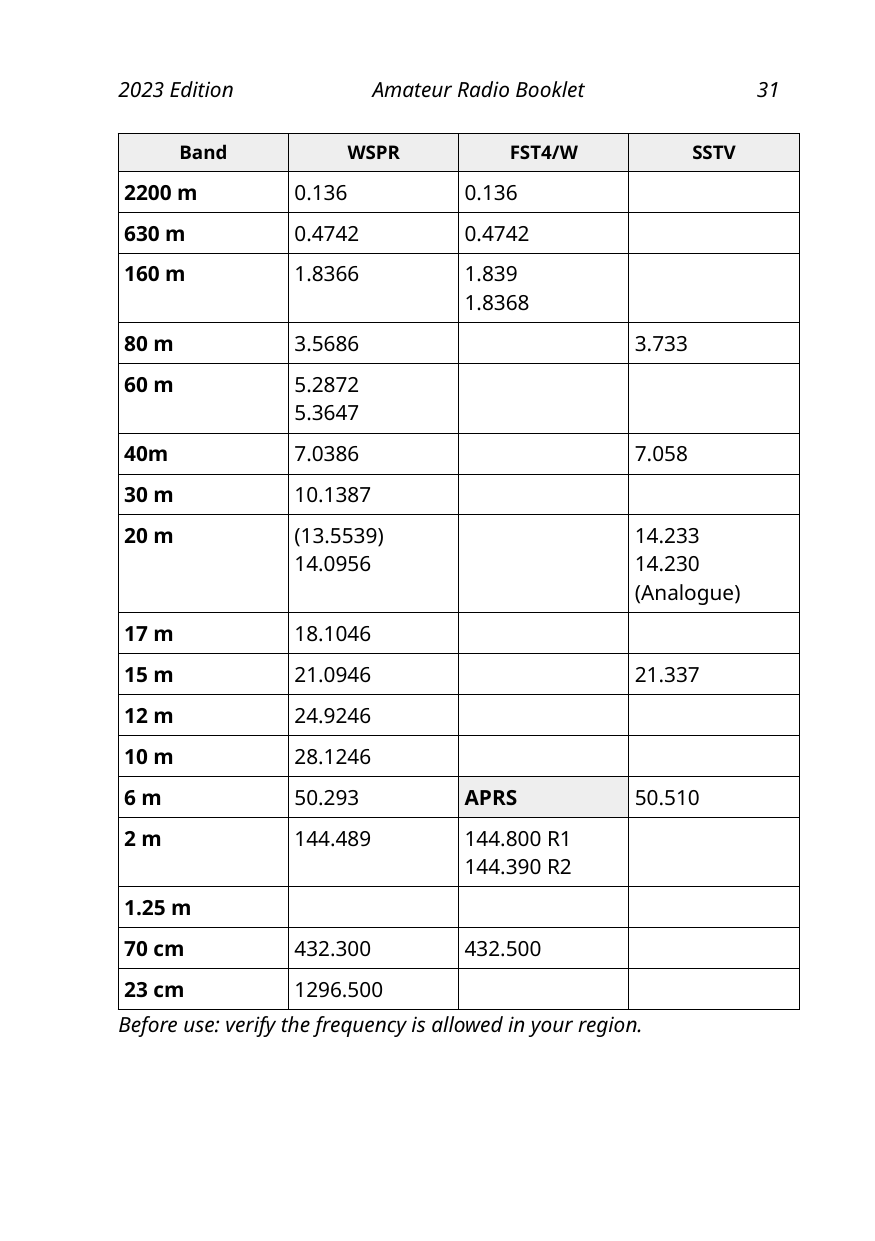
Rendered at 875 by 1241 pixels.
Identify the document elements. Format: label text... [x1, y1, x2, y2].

table_cell [629, 475, 799, 514]
table_cell 432.300 [289, 928, 458, 968]
table_cell 2 m [119, 818, 288, 886]
table_cell 1.25 m [119, 887, 288, 927]
table_cell 144.489 [289, 818, 458, 886]
table_cell [629, 213, 799, 253]
table_cell [629, 818, 799, 886]
table_header SSTV [629, 134, 799, 171]
table_cell [459, 475, 628, 514]
table_cell 15 m [119, 654, 288, 694]
table_cell 3.733 [629, 323, 799, 363]
table_cell (13.5539) 14.0956 [289, 515, 458, 612]
table_cell 40m [119, 434, 288, 473]
table_cell [629, 736, 799, 776]
table_cell [459, 434, 628, 473]
table_cell 28.1246 [289, 736, 458, 776]
table_cell [459, 969, 628, 1009]
table_cell [289, 887, 458, 927]
table_cell [629, 254, 799, 322]
table_cell 1.8366 [289, 254, 458, 322]
table_cell 432.500 [459, 928, 628, 968]
table_cell 160 m [119, 254, 288, 322]
table_cell 5.2872 5.3647 [289, 364, 458, 432]
table_cell [629, 172, 799, 212]
table_cell 0.4742 [289, 213, 458, 253]
table_cell 3.5686 [289, 323, 458, 363]
table_cell 0.4742 [459, 213, 628, 253]
table_cell 7.0386 [289, 434, 458, 473]
table_cell [629, 928, 799, 968]
table_cell [629, 364, 799, 432]
table_cell 7.058 [629, 434, 799, 473]
table_cell [459, 364, 628, 432]
table_cell 21.337 [629, 654, 799, 694]
table_cell [459, 515, 628, 612]
table_cell 0.136 [289, 172, 458, 212]
table_cell 1296.500 [289, 969, 458, 1009]
table_header FST4/W [459, 134, 628, 171]
table_cell APRS [459, 777, 628, 817]
table_cell [459, 654, 628, 694]
table_cell 2200 m [119, 172, 288, 212]
table_cell 144.800 R1 144.390 R2 [459, 818, 628, 886]
table_cell 21.0946 [289, 654, 458, 694]
table_cell [629, 613, 799, 653]
table_cell [459, 323, 628, 363]
table_cell 23 cm [119, 969, 288, 1009]
table_cell 0.136 [459, 172, 628, 212]
table_header Band [119, 134, 288, 171]
table_header WSPR [289, 134, 458, 171]
table_cell [629, 887, 799, 927]
table_cell 18.1046 [289, 613, 458, 653]
table_cell 80 m [119, 323, 288, 363]
table_cell 12 m [119, 695, 288, 735]
text Before use: verify the frequency is allowed in your region. [118, 1010, 799, 1038]
table_cell 20 m [119, 515, 288, 612]
table_cell [629, 695, 799, 735]
table_cell 1.839 1.8368 [459, 254, 628, 322]
table_cell 24.9246 [289, 695, 458, 735]
table_cell 30 m [119, 475, 288, 514]
table_cell 50.293 [289, 777, 458, 817]
table_cell 17 m [119, 613, 288, 653]
table_cell [459, 736, 628, 776]
table_cell 6 m [119, 777, 288, 817]
table_cell 630 m [119, 213, 288, 253]
table_cell 70 cm [119, 928, 288, 968]
table_cell [459, 695, 628, 735]
table_cell 10.1387 [289, 475, 458, 514]
table_cell [459, 613, 628, 653]
table_cell 10 m [119, 736, 288, 776]
table_cell [459, 887, 628, 927]
table_cell 50.510 [629, 777, 799, 817]
table_cell [629, 969, 799, 1009]
table_cell 60 m [119, 364, 288, 432]
table_cell 14.233 14.230 (Analogue) [629, 515, 799, 612]
